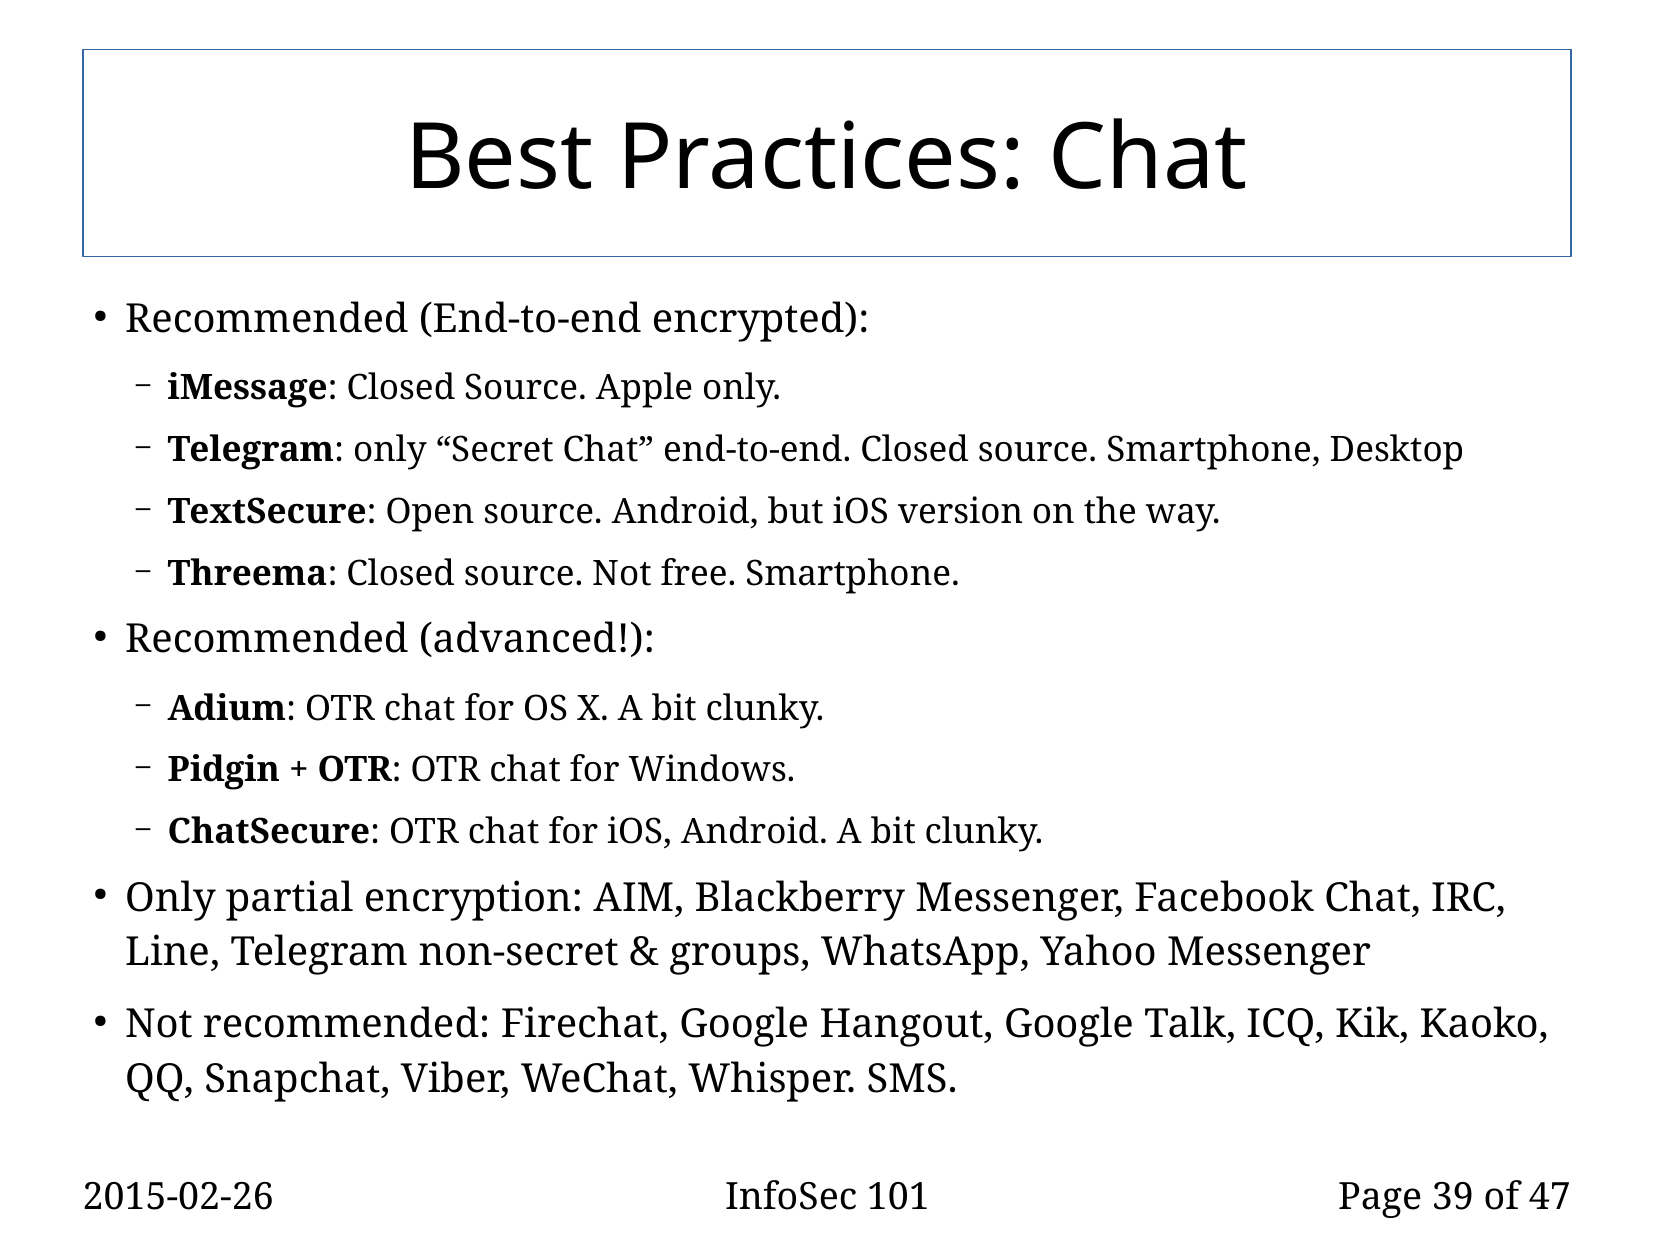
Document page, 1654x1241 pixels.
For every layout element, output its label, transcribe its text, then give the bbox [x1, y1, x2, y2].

title Best Practices: Chat [82, 49, 1571, 257]
list Recommended (End-to-end encrypted): iMessage: Closed Source. Apple only. Telegram: only “Secret Chat” end-to-end. Closed source. Smartphone, Desktop TextSecure: Open source. Android, but iOS version on the way. Threema: Closed source. Not free. Smartphone. Recommended (advanced!): Adium: OTR chat for OS X. A bit clunky. Pidgin + OTR: OTR chat for Windows. ChatSecure: OTR chat for iOS, Android. A bit clunky. Only partial encryption: AIM, Blackberry Messenger, Facebook Chat, IRC, Line, Telegram non-secret & groups, WhatsApp, Yahoo Messenger Not recommended: Firechat, Google Hangout, Google Talk, ICQ, Kik, Kaoko, QQ, Snapchat, Viber, WeChat, Whisper. SMS. [82, 290, 1571, 1126]
